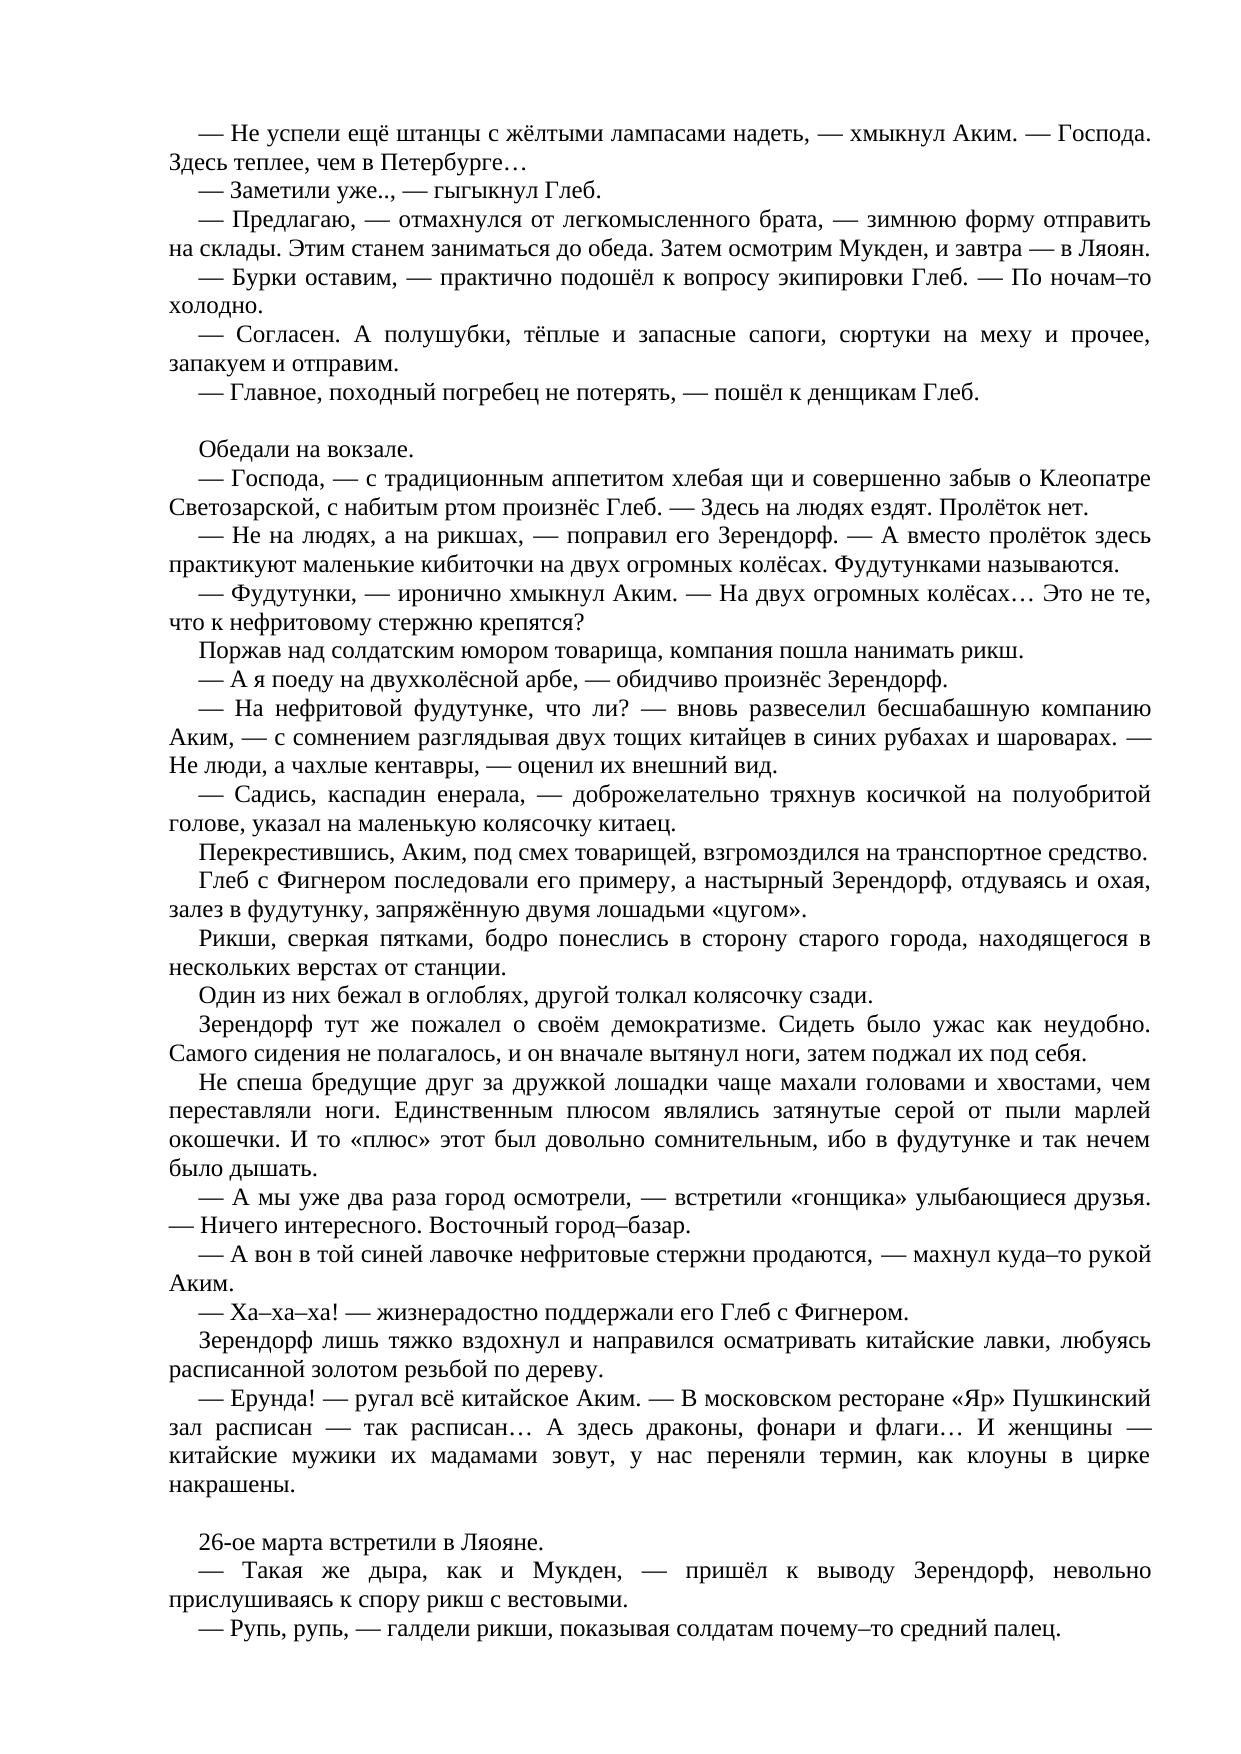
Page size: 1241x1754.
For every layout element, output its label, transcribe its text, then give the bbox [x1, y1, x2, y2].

text — Рупь, рупь, — галдели рикши, показывая солдатам почему–то средний палец. [169, 1613, 1152, 1642]
text Рикши, сверкая пятками, бодро понеслись в сторону старого города, находящегося в нескольких верстах от станции. [169, 923, 1152, 981]
text — Не на людях, а на рикшах, — поправил его Зерендорф. — А вместо пролёток здесь практикуют маленькие кибиточки на двух огромных колёсах. Фудутунками называются. [169, 521, 1152, 578]
text — Главное, походный погребец не потерять, — пошёл к денщикам Глеб. [169, 377, 1152, 406]
text — Господа, — с традиционным аппетитом хлебая щи и совершенно забыв о Клеопатре Светозарской, с набитым ртом произнёс Глеб. — Здесь на людях ездят. Пролёток нет. [169, 463, 1152, 521]
text — Не успели ещё штанцы с жёлтыми лампасами надеть, — хмыкнул Аким. — Господа. Здесь теплее, чем в Петербурге… [169, 118, 1152, 176]
text 26-ое марта встретили в Ляояне. [169, 1527, 1152, 1556]
text — Садись, каспадин енерала, — доброжелательно тряхнув косичкой на полуобритой голове, указал на маленькую колясочку китаец. [169, 779, 1152, 837]
text — А мы уже два раза город осмотрели, — встретили «гонщика» улыбающиеся друзья. — Ничего интересного. Восточный город–базар. [169, 1182, 1152, 1239]
text Обедали на вокзале. [169, 434, 1152, 463]
text — Ха–ха–ха! — жизнерадостно поддержали его Глеб с Фигнером. [169, 1297, 1152, 1326]
text Поржав над солдатским юмором товарища, компания пошла нанимать рикш. [169, 636, 1152, 664]
text — А я поеду на двухколёсной арбе, — обидчиво произнёс Зерендорф. [169, 664, 1152, 693]
text — А вон в той синей лавочке нефритовые стержни продаются, — махнул куда–то рукой Аким. [169, 1239, 1152, 1297]
text Зерендорф тут же пожалел о своём демократизме. Сидеть было ужас как неудобно. Самого сидения не полагалось, и он вначале вытянул ноги, затем поджал их под себя. [169, 1009, 1152, 1067]
text — Фудутунки, — иронично хмыкнул Аким. — На двух огромных колёсах… Это не те, что к нефритовому стержню крепятся? [169, 578, 1152, 636]
text — Ерунда! — ругал всё китайское Аким. — В московском ресторане «Яр» Пушкинский зал расписан — так расписан… А здесь драконы, фонари и флаги… И женщины — китайские мужики их мадамами зовут, у нас переняли термин, как клоуны в цирке накрашены. [169, 1383, 1152, 1498]
text — На нефритовой фудутунке, что ли? — вновь развеселил бесшабашную компанию Аким, — с сомнением разглядывая двух тощих китайцев в синих рубахах и шароварах. — Не люди, а чахлые кентавры, — оценил их внешний вид. [169, 693, 1152, 779]
text — Заметили уже.., — гыгыкнул Глеб. [169, 176, 1152, 204]
text Глеб с Фигнером последовали его примеру, а настырный Зерендорф, отдуваясь и охая, залез в фудутунку, запряжённую двумя лошадьми «цугом». [169, 866, 1152, 923]
text Один из них бежал в оглоблях, другой толкал колясочку сзади. [169, 981, 1152, 1009]
text Перекрестившись, Аким, под смех товарищей, взгромоздился на транспортное средство. [169, 837, 1152, 866]
text Зерендорф лишь тяжко вздохнул и направился осматривать китайские лавки, любуясь расписанной золотом резьбой по дереву. [169, 1326, 1152, 1383]
text Не спеша бредущие друг за дружкой лошадки чаще махали головами и хвостами, чем переставляли ноги. Единственным плюсом являлись затянутые серой от пыли марлей окошечки. И то «плюс» этот был довольно сомнительным, ибо в фудутунке и так нечем было дышать. [169, 1067, 1152, 1182]
text — Такая же дыра, как и Мукден, — пришёл к выводу Зерендорф, невольно прислушиваясь к спору рикш с вестовыми. [169, 1556, 1152, 1613]
text — Предлагаю, — отмахнулся от легкомысленного брата, — зимнюю форму отправить на склады. Этим станем заниматься до обеда. Затем осмотрим Мукден, и завтра — в Ляоян. [169, 204, 1152, 262]
text — Бурки оставим, — практично подошёл к вопросу экипировки Глеб. — По ночам–то холодно. [169, 262, 1152, 319]
text — Согласен. А полушубки, тёплые и запасные сапоги, сюртуки на меху и прочее, запакуем и отправим. [169, 319, 1152, 377]
